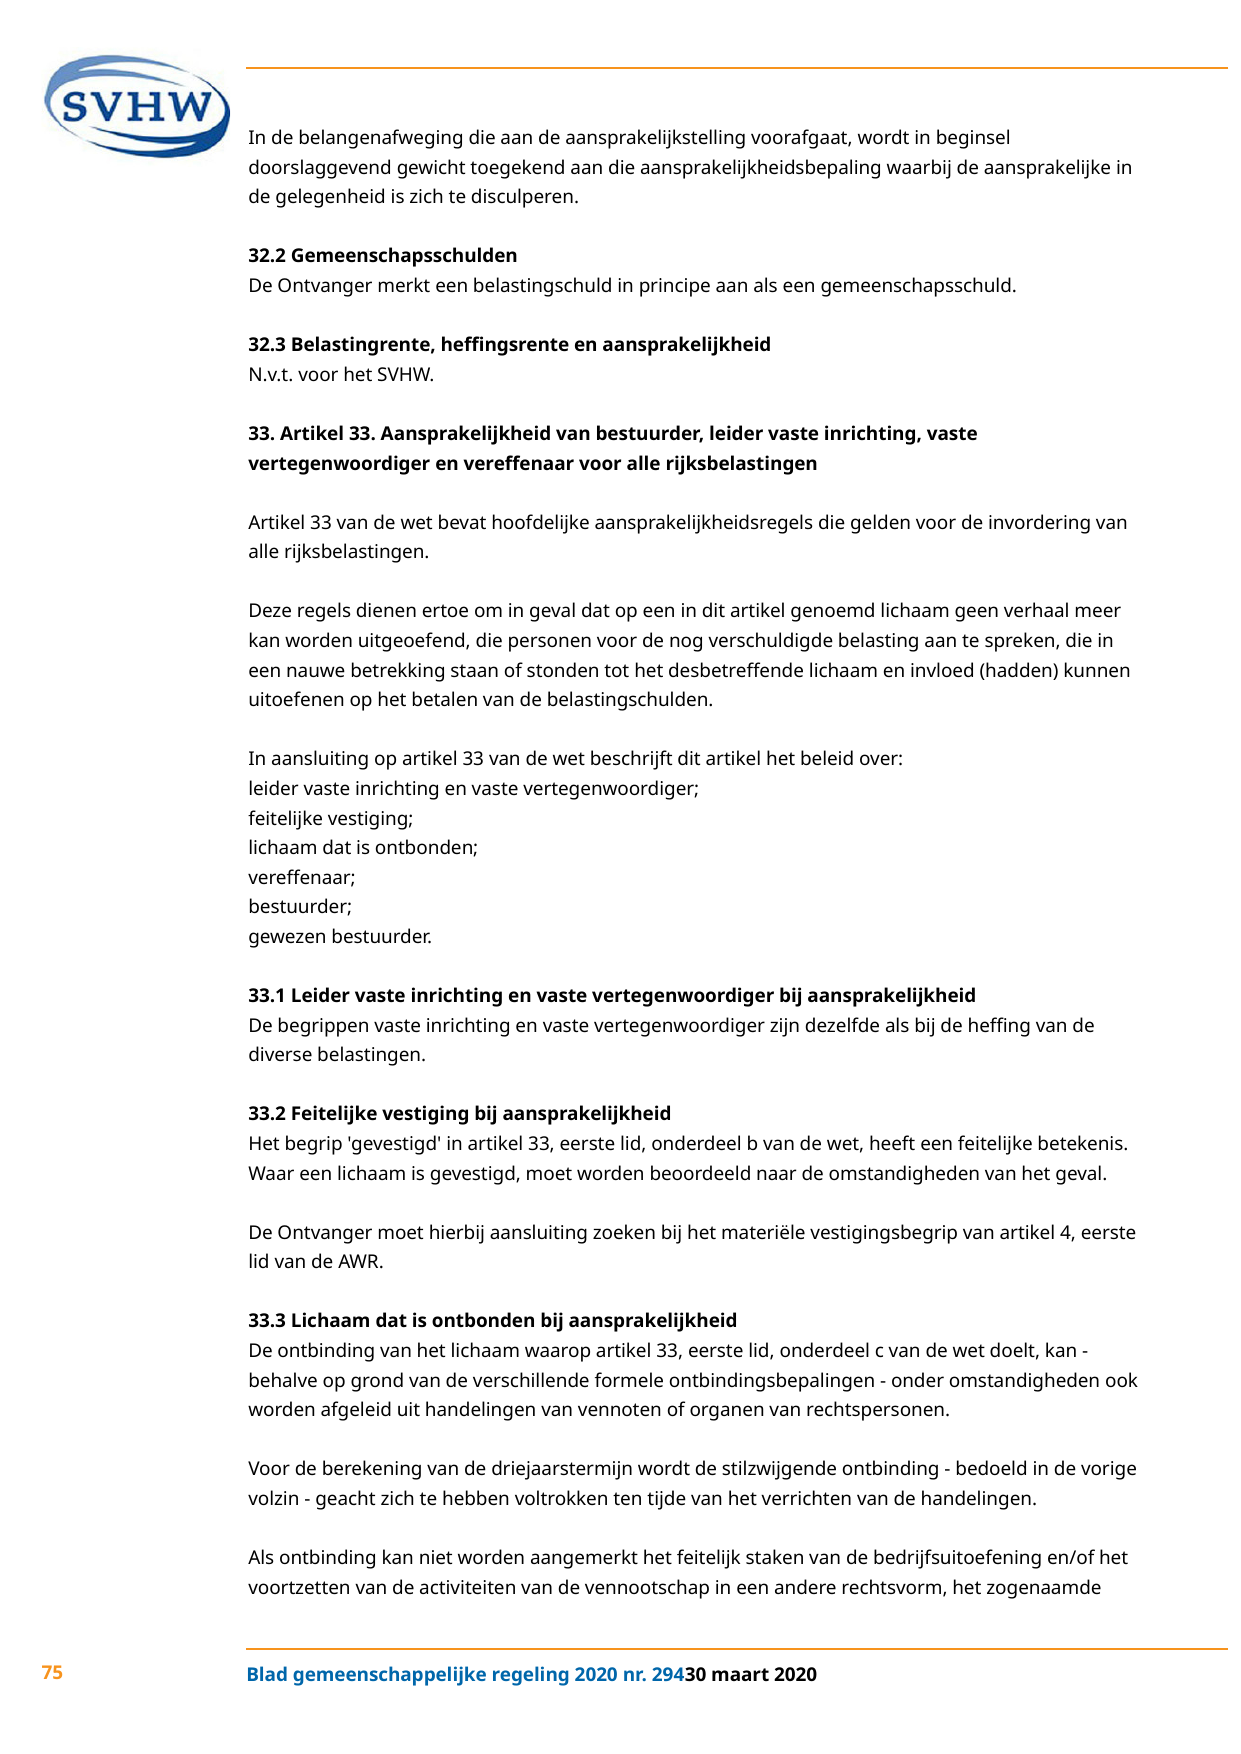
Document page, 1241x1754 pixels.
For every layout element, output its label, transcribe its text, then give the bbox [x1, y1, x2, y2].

text 32.3 Belastingrente, heffingsrente en aansprakelijkheid [248, 331, 1152, 357]
text 33.3 Lichaam dat is ontbonden bij aansprakelijkheid [248, 1308, 1152, 1333]
text Artikel 33 van de wet bevat hoofdelijke aansprakelijkheidsregels die gelden voor de invordering van alle rijksbelastingen. [248, 509, 1152, 564]
text In de belangenafweging die aan de aansprakelijkstelling voorafgaat, wordt in beginsel doorslaggevend gewicht toegekend aan die aansprakelijkheidsbepaling waarbij de aansprakelijke in de gelegenheid is zich te disculperen. [248, 124, 1152, 209]
text De Ontvanger merkt een belastingschuld in principe aan als een gemeenschapsschuld. [248, 272, 1152, 298]
text bestuurder; [248, 893, 1152, 919]
text N.v.t. voor het SVHW. [248, 361, 1152, 387]
text 33.1 Leider vaste inrichting en vaste vertegenwoordiger bij aansprakelijkheid [248, 982, 1152, 1008]
text 33. Artikel 33. Aansprakelijkheid van bestuurder, leider vaste inrichting, vaste vertegenwoordiger en vereffenaar voor alle rijksbelastingen [248, 420, 1152, 476]
text vereffenaar; [248, 864, 1152, 890]
text lichaam dat is ontbonden; [248, 834, 1152, 860]
text Als ontbinding kan niet worden aangemerkt het feitelijk staken van de bedrijfsuitoefening en/of het voortzetten van de activiteiten van de vennootschap in een andere rechtsvorm, het zogenaamde [248, 1544, 1152, 1600]
text gewezen bestuurder. [248, 923, 1152, 949]
text Deze regels dienen ertoe om in geval dat op een in dit artikel genoemd lichaam geen verhaal meer kan worden uitgeoefend, die personen voor de nog verschuldigde belasting aan te spreken, die in een nauwe betrekking staan of stonden tot het desbetreffende lichaam en invloed (hadden) kunnen uitoefenen op het betalen van de belastingschulden. [248, 598, 1152, 712]
picture [41, 47, 231, 172]
text 32.2 Gemeenschapsschulden [248, 243, 1152, 268]
text Het begrip 'gevestigd' in artikel 33, eerste lid, onderdeel b van de wet, heeft een feitelijke betekenis. Waar een lichaam is gevestigd, moet worden beoordeeld naar de omstandigheden van het geval. [248, 1130, 1152, 1186]
text In aansluiting op artikel 33 van de wet beschrijft dit artikel het beleid over: [248, 746, 1152, 771]
text 33.2 Feitelijke vestiging bij aansprakelijkheid [248, 1101, 1152, 1126]
text leider vaste inrichting en vaste vertegenwoordiger; [248, 775, 1152, 801]
text De Ontvanger moet hierbij aansluiting zoeken bij het materiële vestigingsbegrip van artikel 4, eerste lid van de AWR. [248, 1219, 1152, 1274]
text Voor de berekening van de driejaarstermijn wordt de stilzwijgende ontbinding - bedoeld in de vorige volzin - geacht zich te hebben voltrokken ten tijde van het verrichten van de handelingen. [248, 1456, 1152, 1511]
text feitelijke vestiging; [248, 805, 1152, 831]
text De begrippen vaste inrichting en vaste vertegenwoordiger zijn dezelfde als bij de heffing van de diverse belastingen. [248, 1012, 1152, 1067]
text De ontbinding van het lichaam waarop artikel 33, eerste lid, onderdeel c van de wet doelt, kan - behalve op grond van de verschillende formele ontbindingsbepalingen - onder omstandigheden ook worden afgeleid uit handelingen van vennoten of organen van rechtspersonen. [248, 1337, 1152, 1422]
